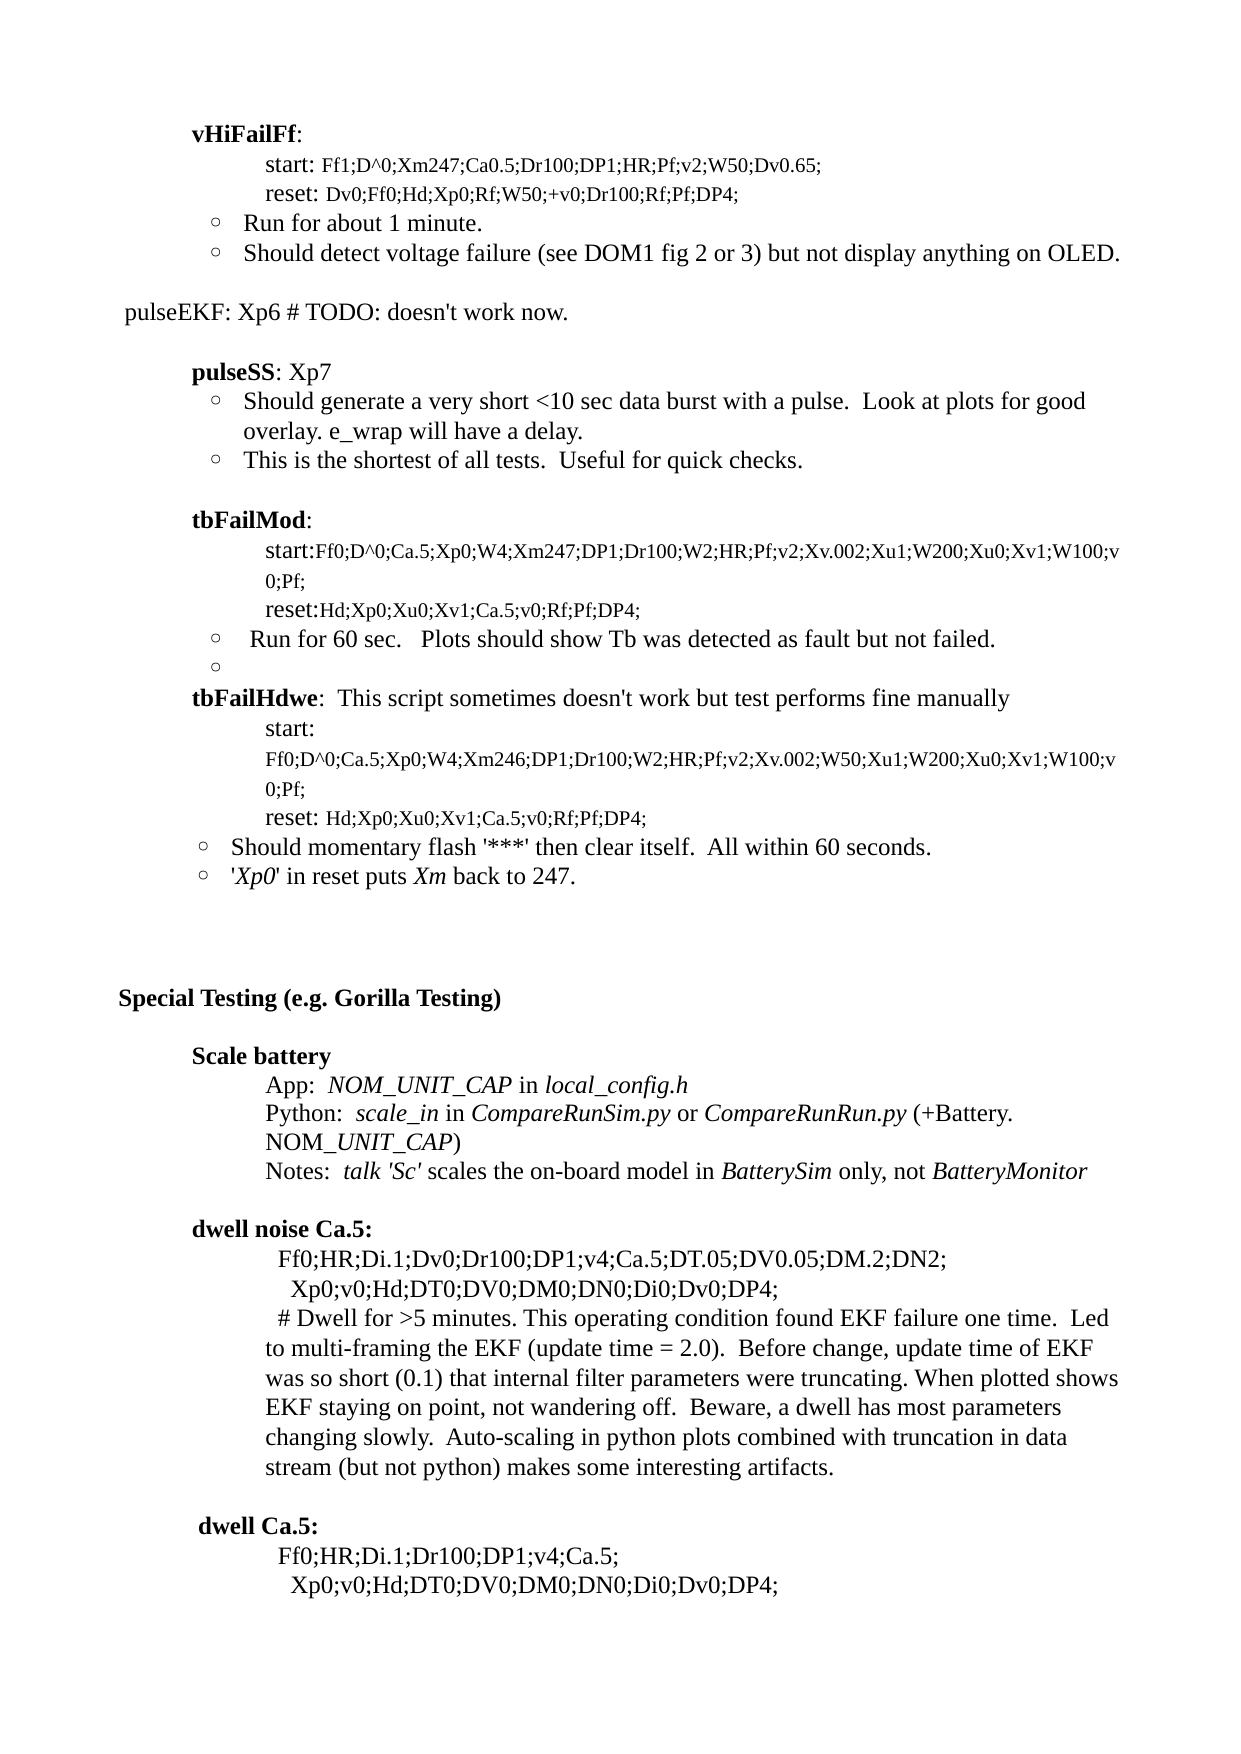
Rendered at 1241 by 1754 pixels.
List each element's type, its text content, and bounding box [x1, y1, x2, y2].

text Python: scale_in in CompareRunSim.py or CompareRunRun.py (+Battery. NOM_UNIT_CAP) [265, 1098, 1122, 1156]
text Xp0;v0;Hd;DT0;DV0;DM0;DN0;Di0;Dv0;DP4; [265, 1273, 1122, 1302]
text tbFailHdwe: This script sometimes doesn't work but test performs fine manually [118, 682, 1122, 712]
list Run for about 1 minute. [206, 207, 1122, 237]
text App: NOM_UNIT_CAP in local_config.h [265, 1070, 1122, 1098]
text start: Ff0;D^0;Ca.5;Xp0;W4;Xm246;DP1;Dr100;W2;HR;Pf;v2;Xv.002;W50;Xu1;W200;Xu0;Xv1;W100;v0;Pf; [265, 712, 1122, 801]
text Scale battery [192, 1041, 1122, 1070]
text Notes: talk 'Sc' scales the on-board model in BatterySim only, not BatteryMonitor [265, 1156, 1122, 1213]
list 'Xp0' in reset puts Xm back to 247. [193, 860, 1122, 890]
list Should generate a very short <10 sec data burst with a pulse. Look at plots for good overlay. e_wrap will have a delay. [206, 385, 1122, 445]
text start: Ff1;D^0;Xm247;Ca0.5;Dr100;DP1;HR;Pf;v2;W50;Dv0.65; [118, 148, 1122, 177]
text Xp0;v0;Hd;DT0;DV0;DM0;DN0;Di0;Dv0;DP4; [265, 1570, 1122, 1599]
text dwell Ca.5: [192, 1510, 1122, 1540]
text start:Ff0;D^0;Ca.5;Xp0;W4;Xm247;DP1;Dr100;W2;HR;Pf;v2;Xv.002;Xu1;W200;Xu0;Xv1;W100;v0;Pf; [265, 534, 1122, 593]
text # Dwell for >5 minutes. This operating condition found EKF failure one time. Led to multi-framing the EKF (update time = 2.0). Before change, update time of EKF was so short (0.1) that internal filter parameters were truncating. When plotted shows EKF staying on point, not wandering off. Beware, a dwell has most parameters changing slowly. Auto-scaling in python plots combined with truncation in data stream (but not python) makes some interesting artifacts. [265, 1302, 1122, 1481]
list Should momentary flash '***' then clear itself. All within 60 seconds. [193, 831, 1122, 860]
text pulseSS: Xp7 [118, 356, 1122, 385]
text Ff0;HR;Di.1;Dr100;DP1;v4;Ca.5; [265, 1540, 1122, 1570]
text pulseEKF: Xp6 # TODO: doesn't work now. [118, 296, 1122, 326]
text vHiFailFf: [118, 118, 1122, 148]
text Special Testing (e.g. Gorilla Testing) [118, 983, 1122, 1012]
list Should detect voltage failure (see DOM1 fig 2 or 3) but not display anything on OLED. [206, 237, 1122, 267]
list This is the shortest of all tests. Useful for quick checks. [206, 445, 1122, 474]
list Run for 60 sec. Plots should show Tb was detected as fault but not failed. [206, 623, 1122, 652]
text Ff0;HR;Di.1;Dv0;Dr100;DP1;v4;Ca.5;DT.05;DV0.05;DM.2;DN2; [265, 1243, 1122, 1273]
text tbFailMod: [118, 504, 1122, 534]
text dwell noise Ca.5: [118, 1213, 1122, 1243]
text reset:Hd;Xp0;Xu0;Xv1;Ca.5;v0;Rf;Pf;DP4; [118, 593, 1122, 623]
text reset: Dv0;Ff0;Hd;Xp0;Rf;W50;+v0;Dr100;Rf;Pf;DP4; [118, 177, 1122, 207]
text reset: Hd;Xp0;Xu0;Xv1;Ca.5;v0;Rf;Pf;DP4; [118, 801, 1122, 831]
